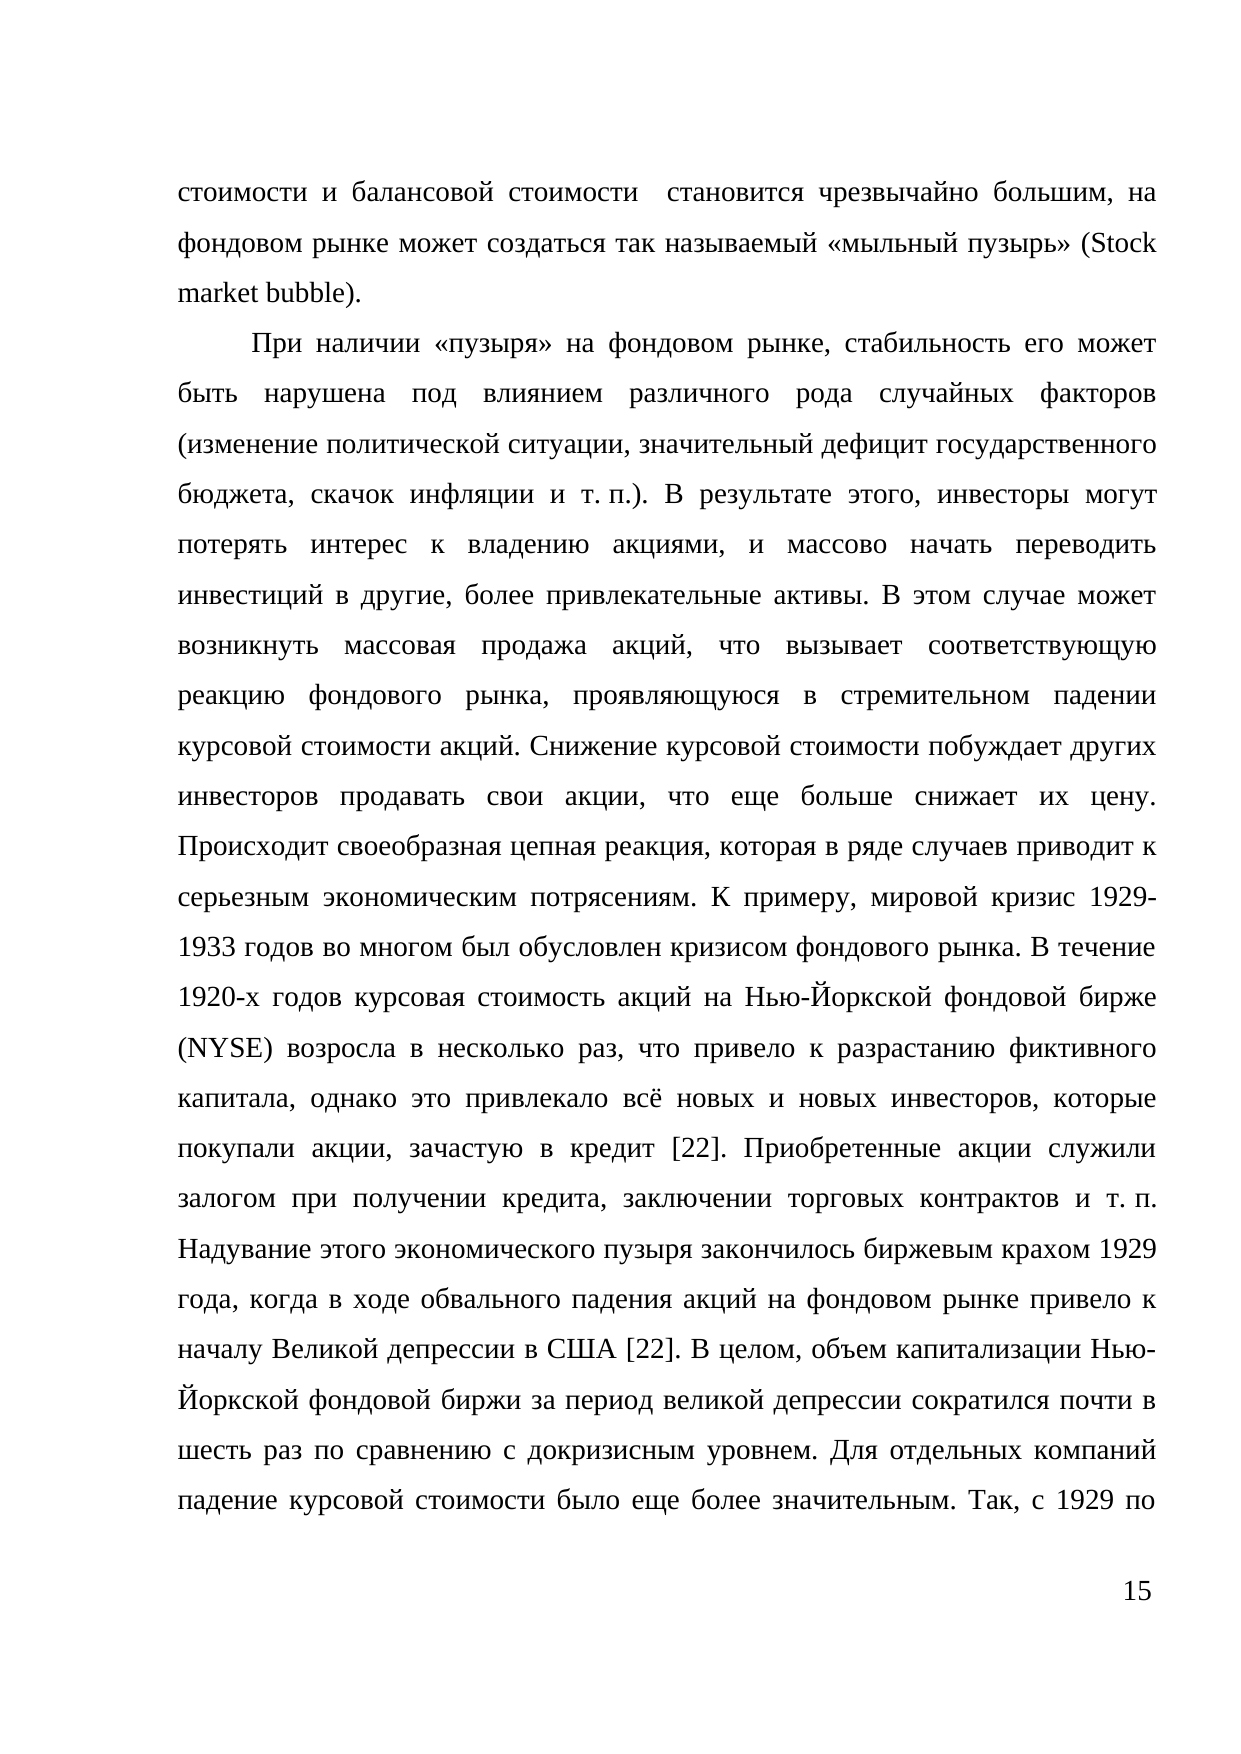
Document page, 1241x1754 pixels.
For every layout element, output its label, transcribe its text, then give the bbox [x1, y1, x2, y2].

text стоимости и балансовой стоимости становится чрезвычайно большим, на фондовом рынке может создаться так называемый «мыльный пузырь» (Stock market bubble). [177, 174, 1157, 308]
text При наличии «пузыря» на фондовом рынке, стабильность его может быть нарушена под влиянием различного рода случайных факторов (изменение политической ситуации, значительный дефицит государственного бюджета, скачок инфляции и т. п.). В результате этого, инвесторы могут потерять интерес к владению акциями, и массово начать переводить инвестиций в другие, более привлекательные активы. В этом случае может возникнуть массовая продажа акций, что вызывает соответствующую реакцию фондового рынка, проявляющуюся в стремительном падении курсовой стоимости акций. Снижение курсовой стоимости побуждает других инвесторов продавать свои акции, что еще больше снижает их цену. Происходит своеобразная цепная реакция, которая в ряде случаев приводит к серьезным экономическим потрясениям. К примеру, мировой кризис 1929-1933 годов во многом был обусловлен кризисом фондового рынка. В течение 1920-х годов курсовая стоимость акций на Нью-Йоркской фондовой бирже (NYSE) возросла в несколько раз, что привело к разрастанию фиктивного капитала, однако это привлекало всё новых и новых инвесторов, которые покупали акции, зачастую в кредит [22]. Приобретенные акции служили залогом при получении кредита, заключении торговых контрактов и т. п. Надувание этого экономического пузыря закончилось биржевым крахом 1929 года, когда в ходе обвального падения акций на фондовом рынке привело к началу Великой депрессии в США [22]. В целом, объем капитализации Нью-Йоркской фондовой биржи за период великой депрессии сократился почти в шесть раз по сравнению с докризисным уровнем. Для отдельных компаний падение курсовой стоимости было еще более значительным. Так, с 1929 по [177, 325, 1157, 1516]
